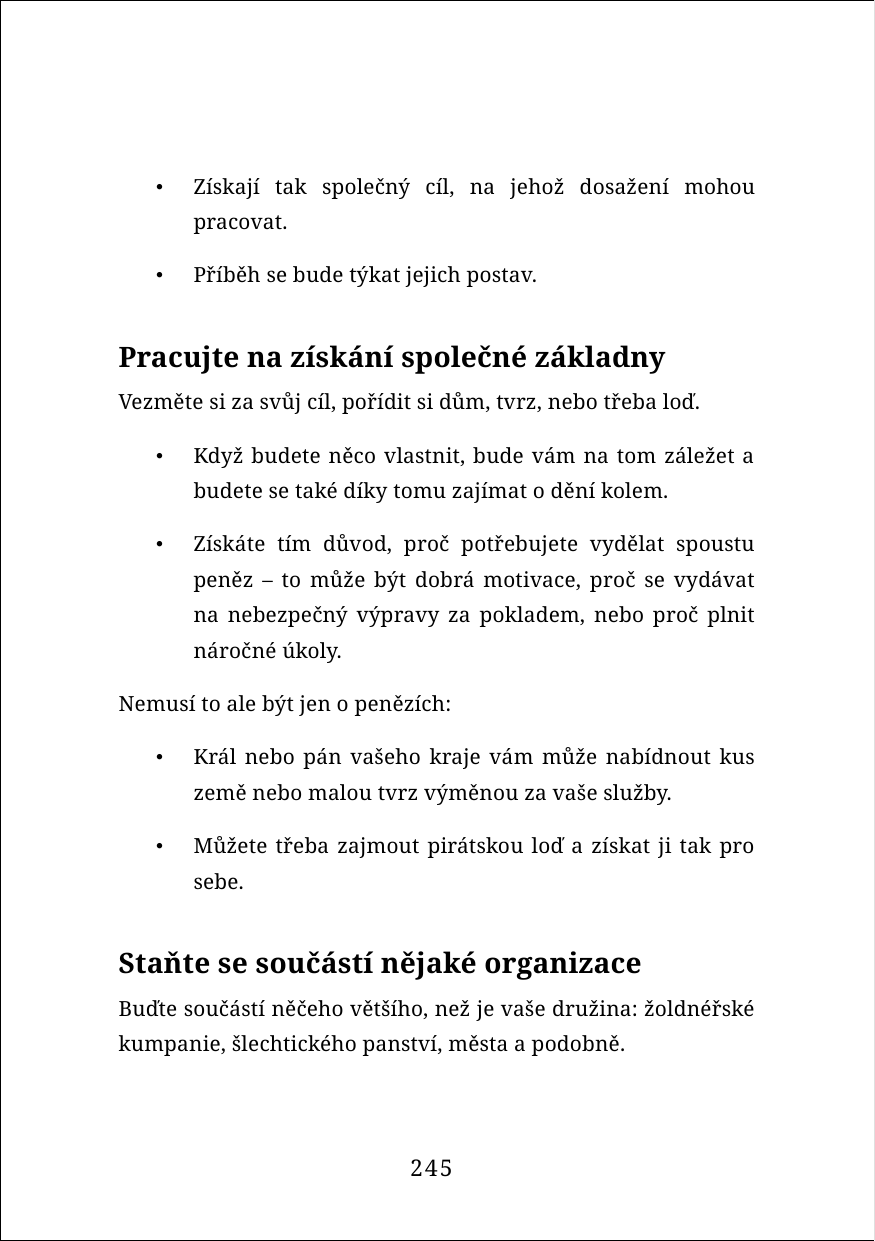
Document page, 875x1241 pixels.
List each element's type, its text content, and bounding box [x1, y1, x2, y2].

list Příběh se bude týkat jejich postav. [156, 261, 756, 289]
text Vezměte si za svůj cíl, pořídit si dům, tvrz, nebo třeba loď. [118, 387, 756, 416]
text Nemusí to ale být jen o penězích: [118, 689, 756, 718]
text Buďte součástí něčeho většího, než je vaše družina: žoldnéřské kumpanie, šlechtického panství, města a podobně. [118, 994, 756, 1058]
list Můžete třeba zajmout pirátskou loď a získat ji tak pro sebe. [156, 831, 756, 895]
subtitle Pracujte na získání společné základny [118, 337, 756, 376]
list Získají tak společný cíl, na jehož dosažení mohou pracovat. [156, 172, 756, 236]
list Král nebo pán vašeho kraje vám může nabídnout kus země nebo malou tvrz výměnou za vaše služby. [156, 742, 756, 806]
list Získáte tím důvod, proč potřebujete vydělat spoustu peněz – to může být dobrá motivace, proč se vydávat na nebezpečný výpravy za pokladem, nebo proč plnit náročné úkoly. [156, 529, 756, 664]
list Když budete něco vlastnit, bude vám na tom záležet a budete se také díky tomu zajímat o dění kolem. [156, 441, 756, 505]
subtitle Staňte se součástí nějaké organizace [118, 944, 756, 982]
